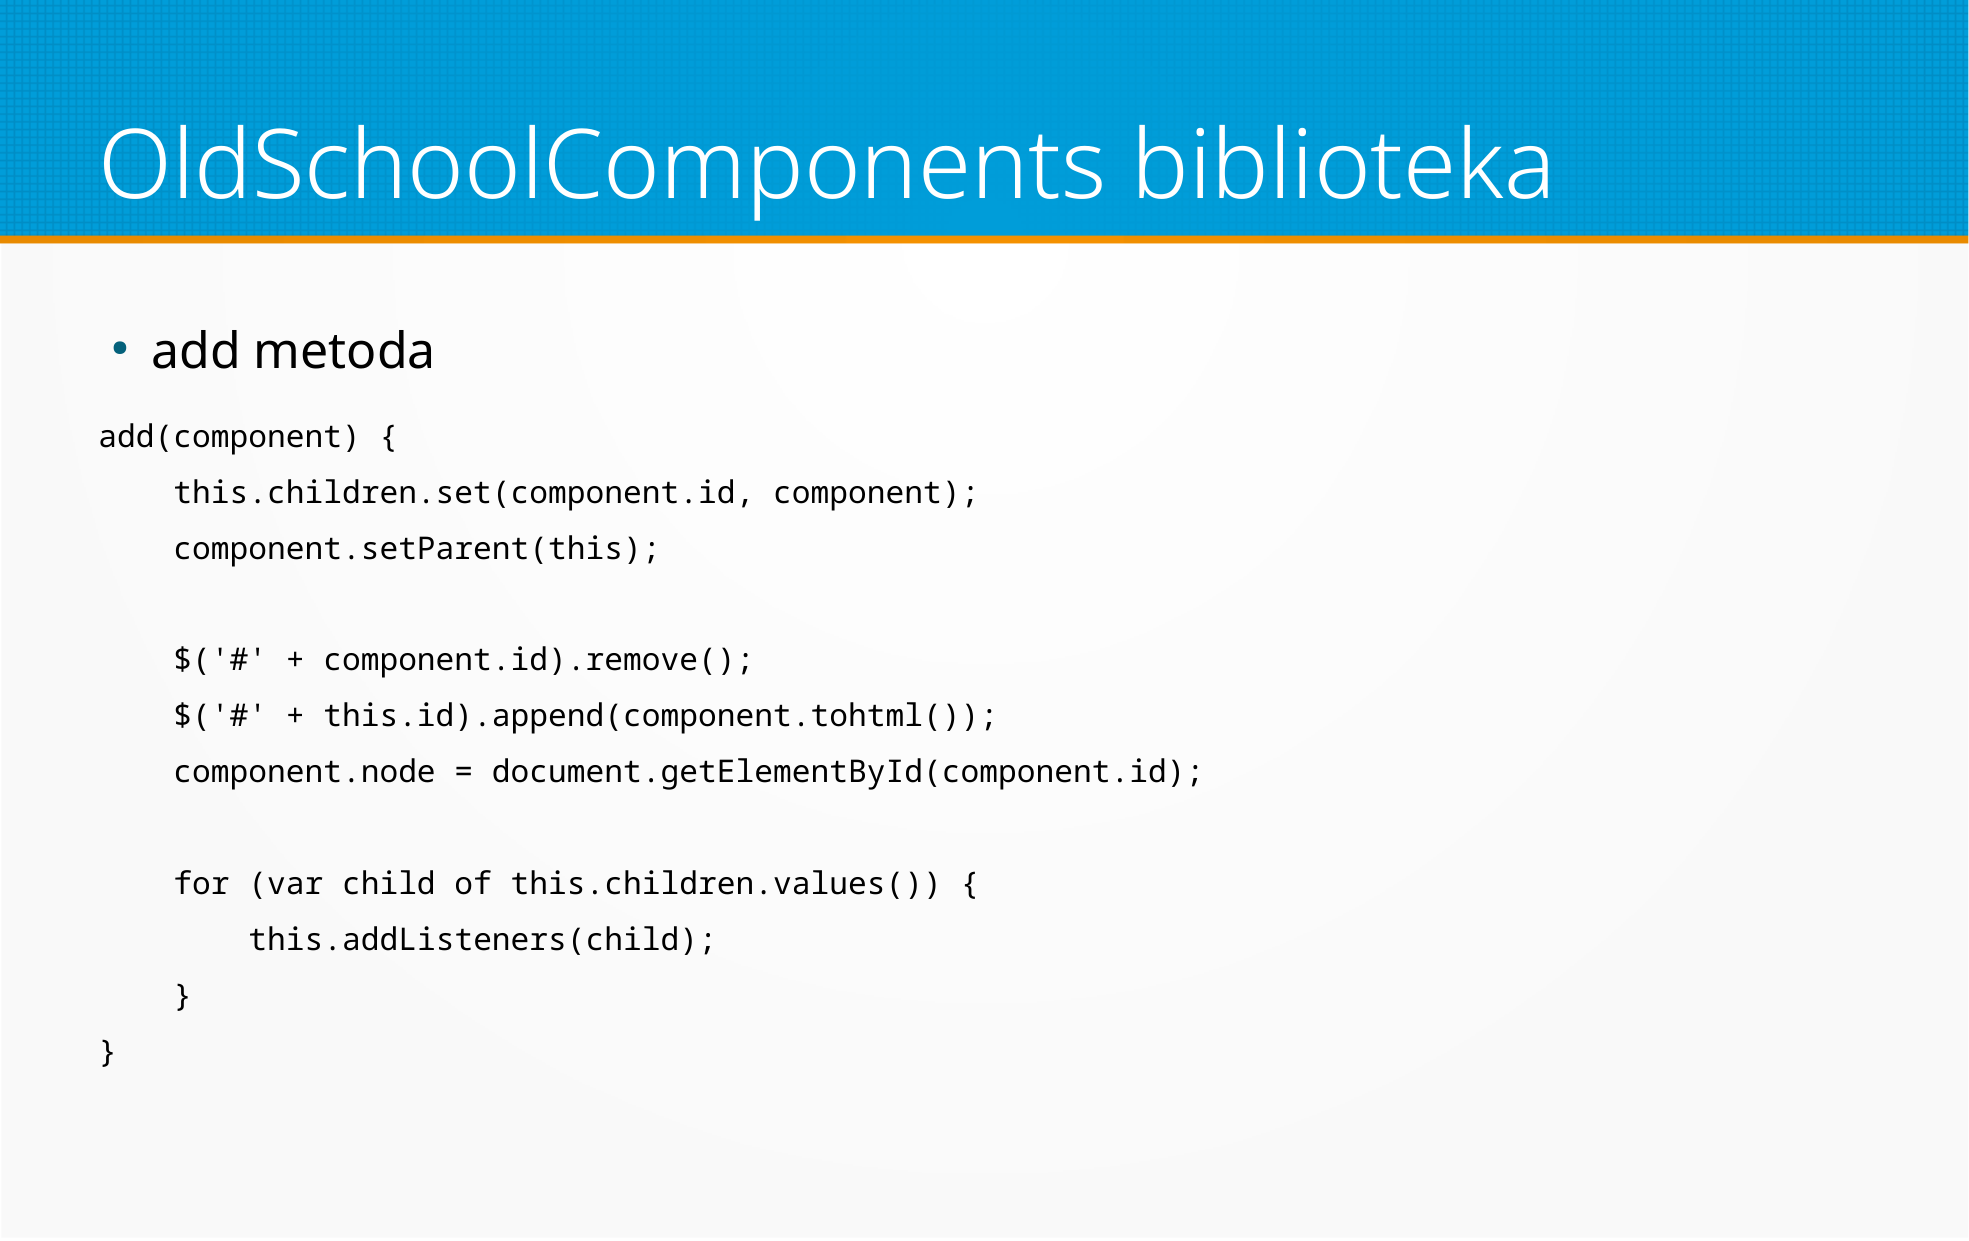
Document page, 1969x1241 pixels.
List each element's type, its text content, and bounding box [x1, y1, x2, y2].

title OldSchoolComponents biblioteka [98, 19, 1870, 227]
list add metoda add(component) { this.children.set(component.id, component); component.setParent(this); $('#' + component.id).remove(); $('#' + this.id).append(component.tohtml()); component.node = document.getElementById(component.id); for (var child of this.children.values()) { this.addListeners(child); } } [98, 315, 1861, 1081]
picture [0, 236, 1969, 1241]
